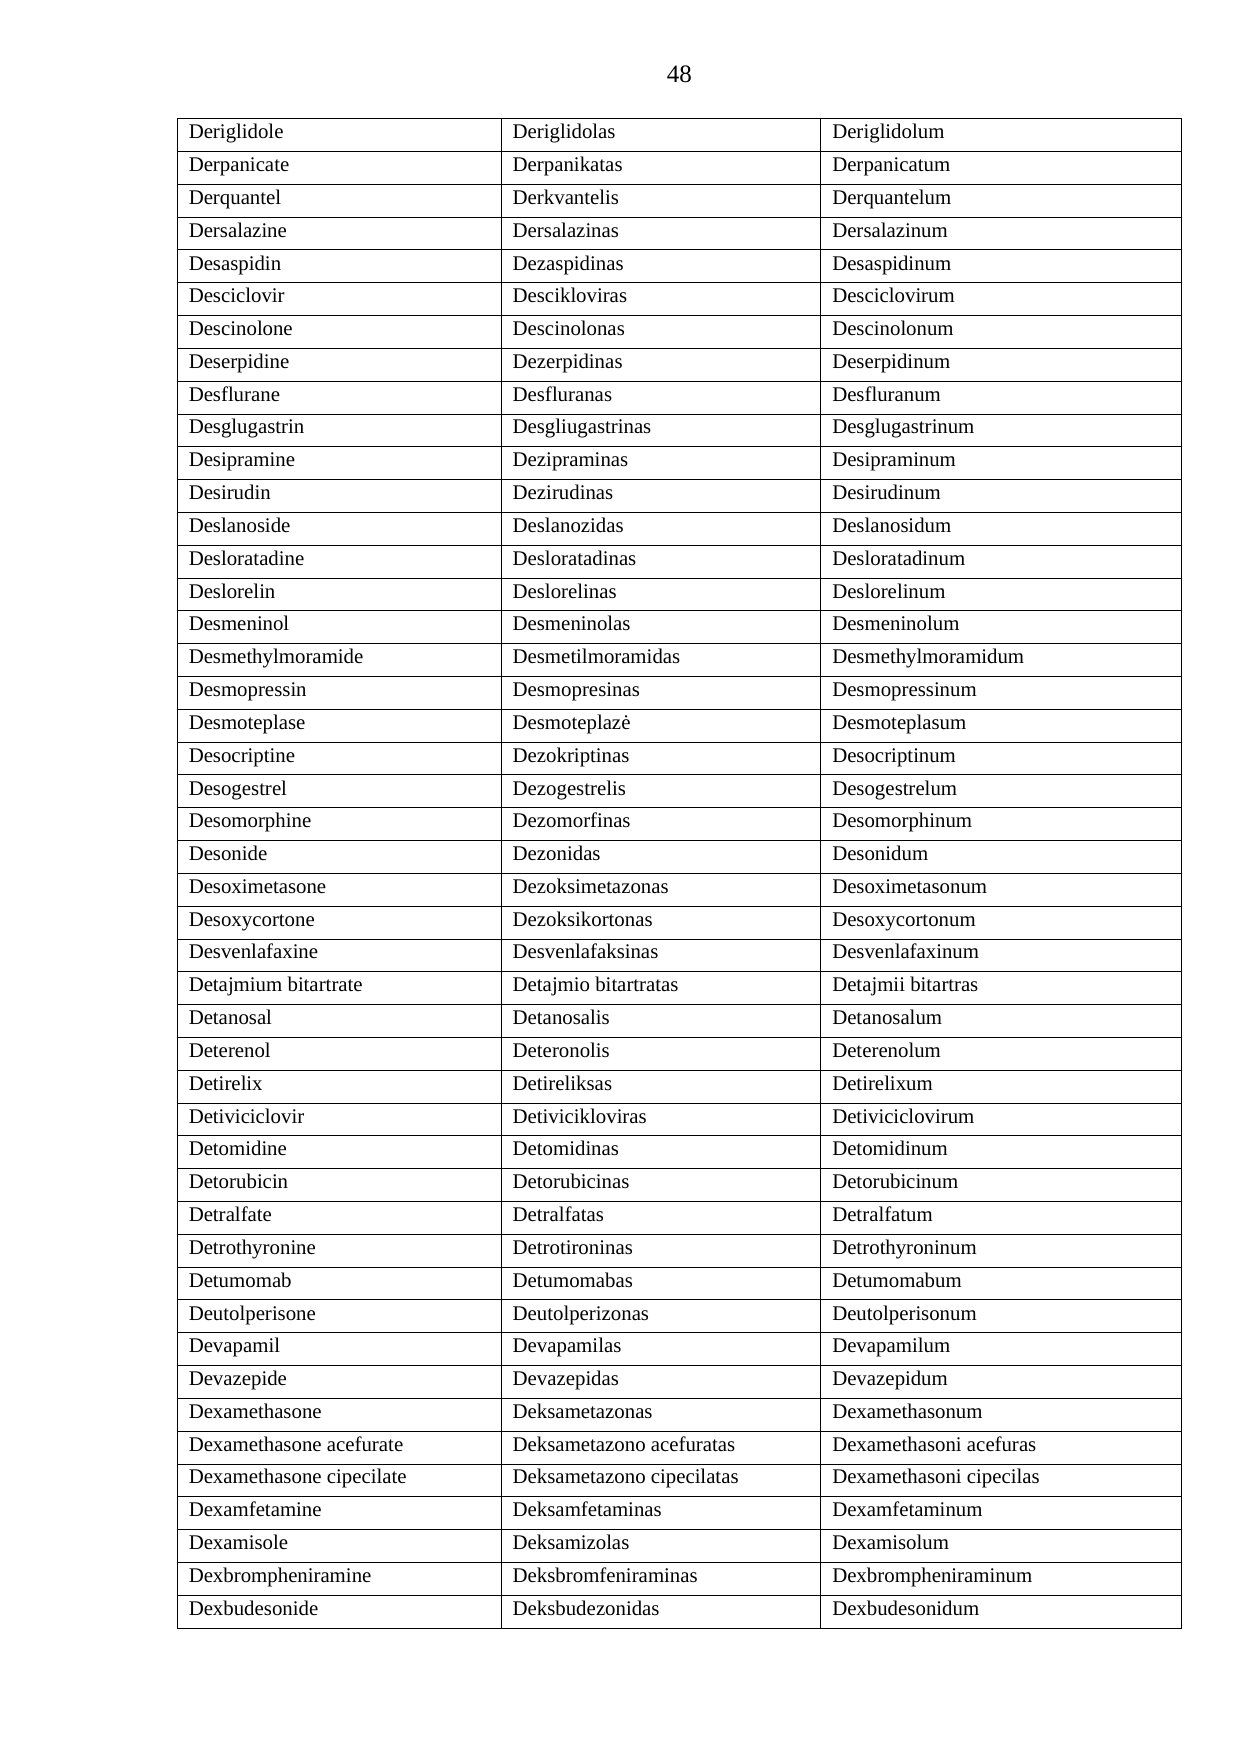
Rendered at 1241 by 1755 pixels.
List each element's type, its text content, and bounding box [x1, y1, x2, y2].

table_cell Detirelix [178, 1071, 501, 1102]
table_cell Deksamfetaminas [502, 1497, 820, 1529]
table_cell Devapamil [178, 1333, 501, 1365]
table_cell Detajmium bitartrate [178, 972, 501, 1004]
table_cell Detrotironinas [502, 1235, 820, 1267]
table_cell Devapamilas [502, 1333, 820, 1365]
table_cell Desmoteplase [178, 710, 501, 742]
table_cell Dexbrompheniraminum [821, 1563, 1181, 1595]
table_cell Deterenolum [821, 1038, 1181, 1070]
table_cell Deutolperisonum [821, 1300, 1181, 1332]
table_cell Detralfatum [821, 1202, 1181, 1234]
table_cell Detumomabum [821, 1268, 1181, 1299]
table_cell Deksametazono cipecilatas [502, 1465, 820, 1496]
table_cell Desoxycortonum [821, 907, 1181, 938]
table_cell Desmeninolum [821, 611, 1181, 643]
table_cell Dexbudesonidum [821, 1596, 1181, 1627]
table_cell Desglugastrinum [821, 415, 1181, 446]
table_cell Desogestrelum [821, 775, 1181, 807]
table_cell Derpanikatas [502, 152, 820, 184]
table_cell Desirudin [178, 480, 501, 512]
table_cell Desmeninolas [502, 611, 820, 643]
table_cell Desirudinum [821, 480, 1181, 512]
table_cell Dezoksimetazonas [502, 874, 820, 906]
table_cell Deksbromfeniraminas [502, 1563, 820, 1595]
table_cell Deksbudezonidas [502, 1596, 820, 1627]
table_cell Desmoteplasum [821, 710, 1181, 742]
table_cell Detomidine [178, 1136, 501, 1168]
table_cell Dezoksikortonas [502, 907, 820, 938]
table_cell Dezonidas [502, 841, 820, 873]
table_cell Devazepide [178, 1366, 501, 1398]
table_cell Deslorelinum [821, 579, 1181, 610]
table_cell Deutolperisone [178, 1300, 501, 1332]
table_cell Desfluranum [821, 382, 1181, 413]
table_cell Desciclovir [178, 283, 501, 315]
table_cell Detumomabas [502, 1268, 820, 1299]
table_cell Desciclovirum [821, 283, 1181, 315]
table_cell Desvenlafaxinum [821, 940, 1181, 971]
table_cell Dexamfetamine [178, 1497, 501, 1529]
table_cell Desomorphinum [821, 808, 1181, 840]
table_cell Devazepidum [821, 1366, 1181, 1398]
table_cell Dexamethasone cipecilate [178, 1465, 501, 1496]
table_cell Detralfatas [502, 1202, 820, 1234]
table_cell Dersalazinas [502, 218, 820, 249]
table_cell Desomorphine [178, 808, 501, 840]
table_cell Desaspidinum [821, 250, 1181, 282]
table_cell Deriglidolas [502, 119, 820, 151]
table_cell Detrothyronine [178, 1235, 501, 1267]
table_cell Detajmii bitartras [821, 972, 1181, 1004]
table_cell Desmopressin [178, 677, 501, 709]
table_cell Desocriptine [178, 743, 501, 774]
table_cell Desmethylmoramidum [821, 644, 1181, 676]
table_cell Desoximetasone [178, 874, 501, 906]
table_cell Deriglidolum [821, 119, 1181, 151]
table_cell Desloratadinas [502, 546, 820, 577]
table_cell Desmethylmoramide [178, 644, 501, 676]
table_cell Deserpidine [178, 349, 501, 381]
table_cell Desipraminum [821, 447, 1181, 479]
table_cell Detiviciclovir [178, 1104, 501, 1135]
table_cell Detiviciclovirum [821, 1104, 1181, 1135]
table_cell Dezomorfinas [502, 808, 820, 840]
table_cell Desloratadinum [821, 546, 1181, 577]
table_cell Deksametazono acefuratas [502, 1432, 820, 1463]
table_cell Desfluranas [502, 382, 820, 413]
table_cell Deslanozidas [502, 513, 820, 545]
table_cell Dezogestrelis [502, 775, 820, 807]
table_cell Detorubicinas [502, 1169, 820, 1201]
table_cell Descinolonum [821, 316, 1181, 348]
table_cell Desmeninol [178, 611, 501, 643]
table_cell Descinolonas [502, 316, 820, 348]
table_cell Detanosalum [821, 1005, 1181, 1037]
table_cell Detomidinas [502, 1136, 820, 1168]
table_cell Deslorelinas [502, 579, 820, 610]
table_cell Derkvantelis [502, 185, 820, 217]
table_cell Dexbudesonide [178, 1596, 501, 1627]
table_cell Deksamizolas [502, 1530, 820, 1562]
table_cell Detrothyroninum [821, 1235, 1181, 1267]
table_cell Descikloviras [502, 283, 820, 315]
table_cell Deterenol [178, 1038, 501, 1070]
table_cell Desloratadine [178, 546, 501, 577]
table_cell Detanosalis [502, 1005, 820, 1037]
table_cell Desmopressinum [821, 677, 1181, 709]
table_cell Descinolone [178, 316, 501, 348]
table_cell Desonidum [821, 841, 1181, 873]
table_cell Dexamethasone [178, 1399, 501, 1431]
table_cell Dexamethasoni acefuras [821, 1432, 1181, 1463]
table_cell Deteronolis [502, 1038, 820, 1070]
table_cell Devapamilum [821, 1333, 1181, 1365]
table_cell Deriglidole [178, 119, 501, 151]
table_cell Detirelixum [821, 1071, 1181, 1102]
table_cell Desaspidin [178, 250, 501, 282]
table_cell Dexamethasoni cipecilas [821, 1465, 1181, 1496]
table_cell Detorubicin [178, 1169, 501, 1201]
table_cell Dexamfetaminum [821, 1497, 1181, 1529]
table_cell Deslanosidum [821, 513, 1181, 545]
table_cell Desmetilmoramidas [502, 644, 820, 676]
table_cell Derquantel [178, 185, 501, 217]
table_cell Derpanicate [178, 152, 501, 184]
table_cell Dezokriptinas [502, 743, 820, 774]
table_cell Desvenlafaksinas [502, 940, 820, 971]
table_cell Devazepidas [502, 1366, 820, 1398]
table_cell Dexbrompheniramine [178, 1563, 501, 1595]
table_cell Desipramine [178, 447, 501, 479]
table_cell Deslanoside [178, 513, 501, 545]
table_cell Deutolperizonas [502, 1300, 820, 1332]
table_cell Detajmio bitartratas [502, 972, 820, 1004]
table_cell Detorubicinum [821, 1169, 1181, 1201]
table_cell Dezirudinas [502, 480, 820, 512]
table_cell Dezaspidinas [502, 250, 820, 282]
table_cell Deserpidinum [821, 349, 1181, 381]
table_cell Dezipraminas [502, 447, 820, 479]
table_cell Deslorelin [178, 579, 501, 610]
table_cell Desvenlafaxine [178, 940, 501, 971]
table_cell Deksametazonas [502, 1399, 820, 1431]
table_cell Detireliksas [502, 1071, 820, 1102]
table_cell Desoxycortone [178, 907, 501, 938]
table_cell Dexamisole [178, 1530, 501, 1562]
table_cell Desoximetasonum [821, 874, 1181, 906]
table_cell Dexamethasonum [821, 1399, 1181, 1431]
table_cell Dersalazinum [821, 218, 1181, 249]
table_cell Desmoteplazė [502, 710, 820, 742]
table_cell Desocriptinum [821, 743, 1181, 774]
table_cell Desogestrel [178, 775, 501, 807]
table_cell Dersalazine [178, 218, 501, 249]
table_cell Derquantelum [821, 185, 1181, 217]
table_cell Desonide [178, 841, 501, 873]
table_cell Desflurane [178, 382, 501, 413]
table_cell Desglugastrin [178, 415, 501, 446]
table_cell Desmopresinas [502, 677, 820, 709]
table_cell Derpanicatum [821, 152, 1181, 184]
table_cell Desgliugastrinas [502, 415, 820, 446]
table_cell Dexamethasone acefurate [178, 1432, 501, 1463]
table_cell Detivicikloviras [502, 1104, 820, 1135]
table_cell Dexamisolum [821, 1530, 1181, 1562]
table_cell Detanosal [178, 1005, 501, 1037]
table_cell Detomidinum [821, 1136, 1181, 1168]
table_cell Detralfate [178, 1202, 501, 1234]
table_cell Dezerpidinas [502, 349, 820, 381]
table_cell Detumomab [178, 1268, 501, 1299]
